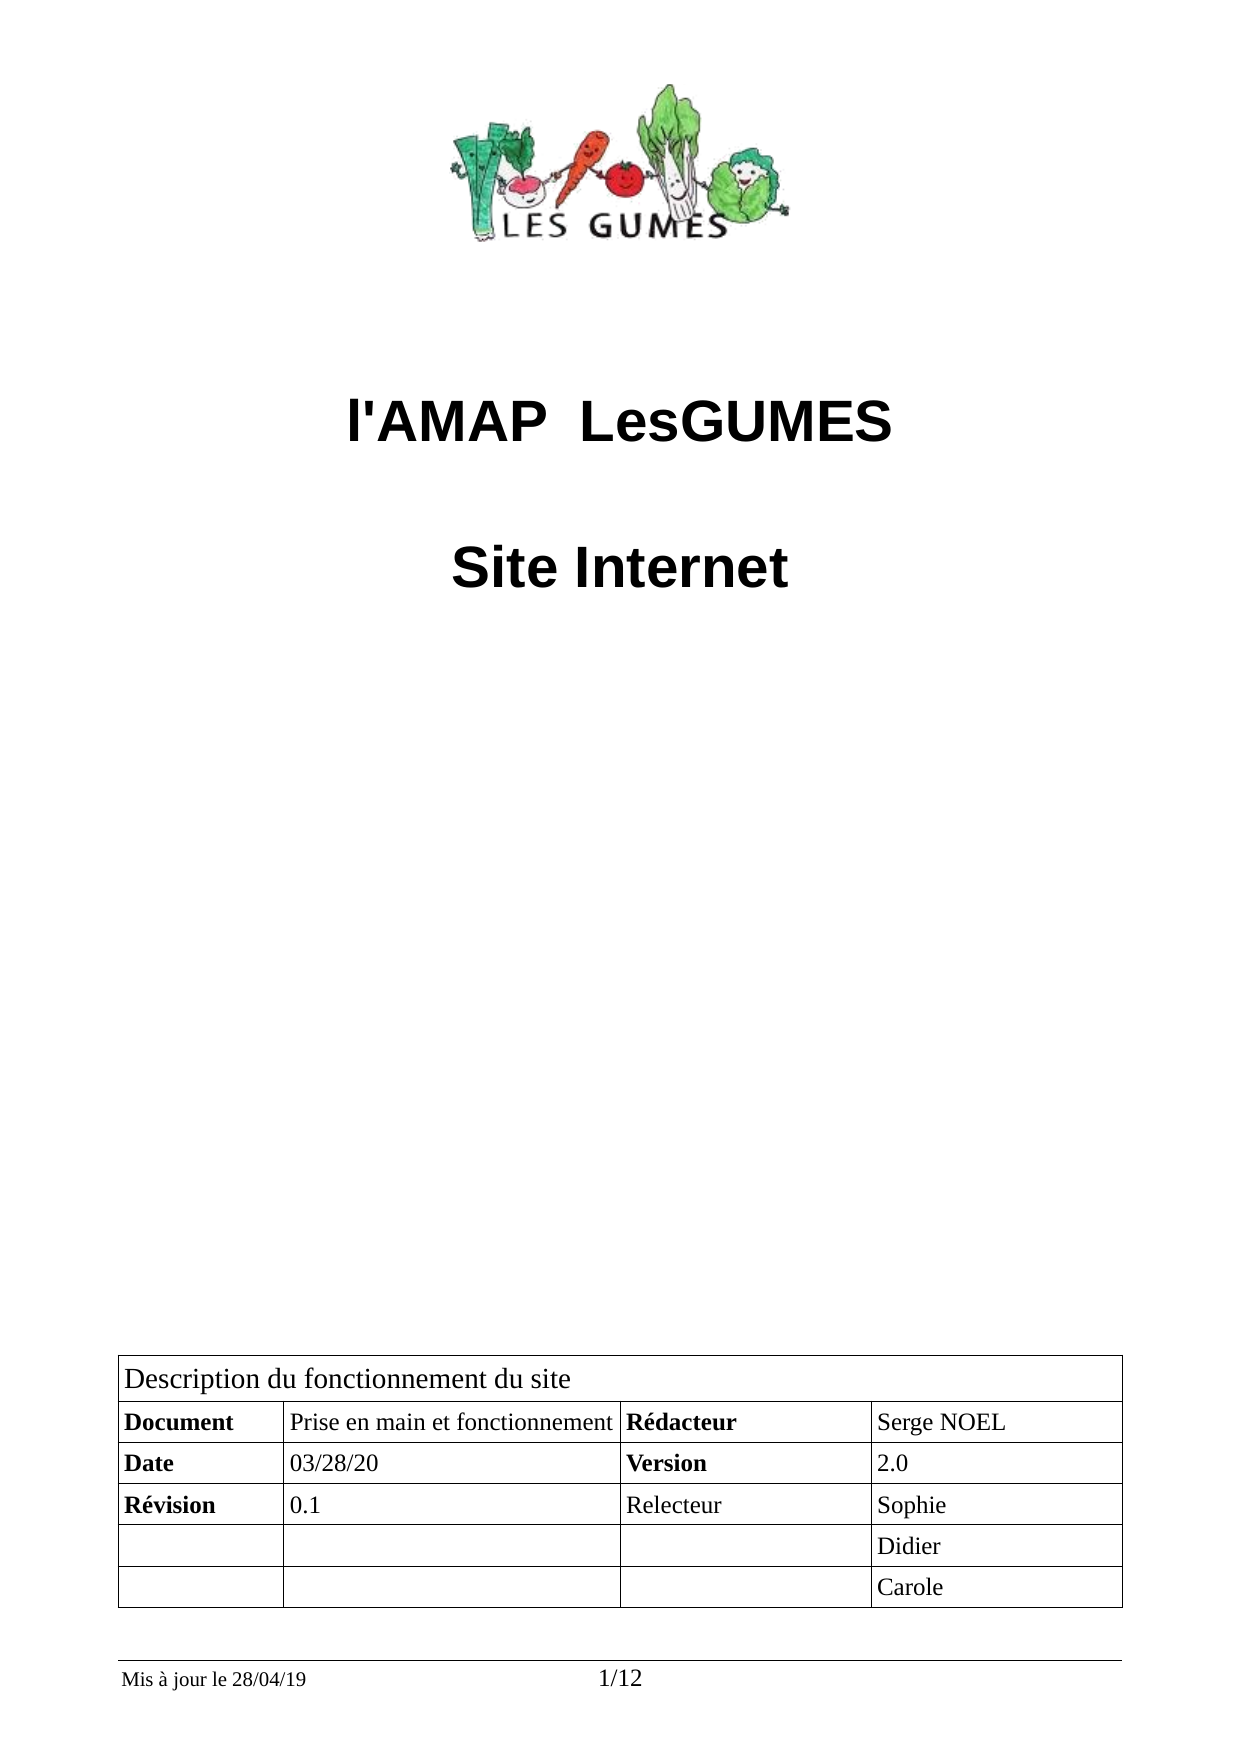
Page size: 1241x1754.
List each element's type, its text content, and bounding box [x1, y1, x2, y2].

table_cell 28/03/20 [284, 1443, 620, 1483]
table_cell Sophie [872, 1484, 1122, 1524]
table_cell Didier [872, 1525, 1122, 1566]
table_cell Document [119, 1402, 283, 1442]
table_cell [284, 1525, 620, 1566]
table_cell [284, 1567, 620, 1607]
table_cell Révision [119, 1484, 283, 1524]
table_cell [621, 1567, 871, 1607]
picture [449, 84, 792, 245]
table_cell Version [621, 1443, 871, 1483]
table_cell Prise en main et fonctionnement [284, 1402, 620, 1442]
table_cell [119, 1525, 283, 1566]
table_header Description du fonctionnement du site [119, 1356, 1122, 1401]
table_cell [621, 1525, 871, 1566]
table_cell Rédacteur [621, 1402, 871, 1442]
title Site Internet [118, 532, 1122, 599]
table_cell 2.0 [872, 1443, 1122, 1483]
table_cell Date [119, 1443, 283, 1483]
table_cell [119, 1567, 283, 1607]
table_cell Carole [872, 1567, 1122, 1607]
table_cell 0.1 [284, 1484, 620, 1524]
title l'AMAP LesGUMES [118, 387, 1122, 454]
table_cell Relecteur [621, 1484, 871, 1524]
table_cell Serge NOEL [872, 1402, 1122, 1442]
